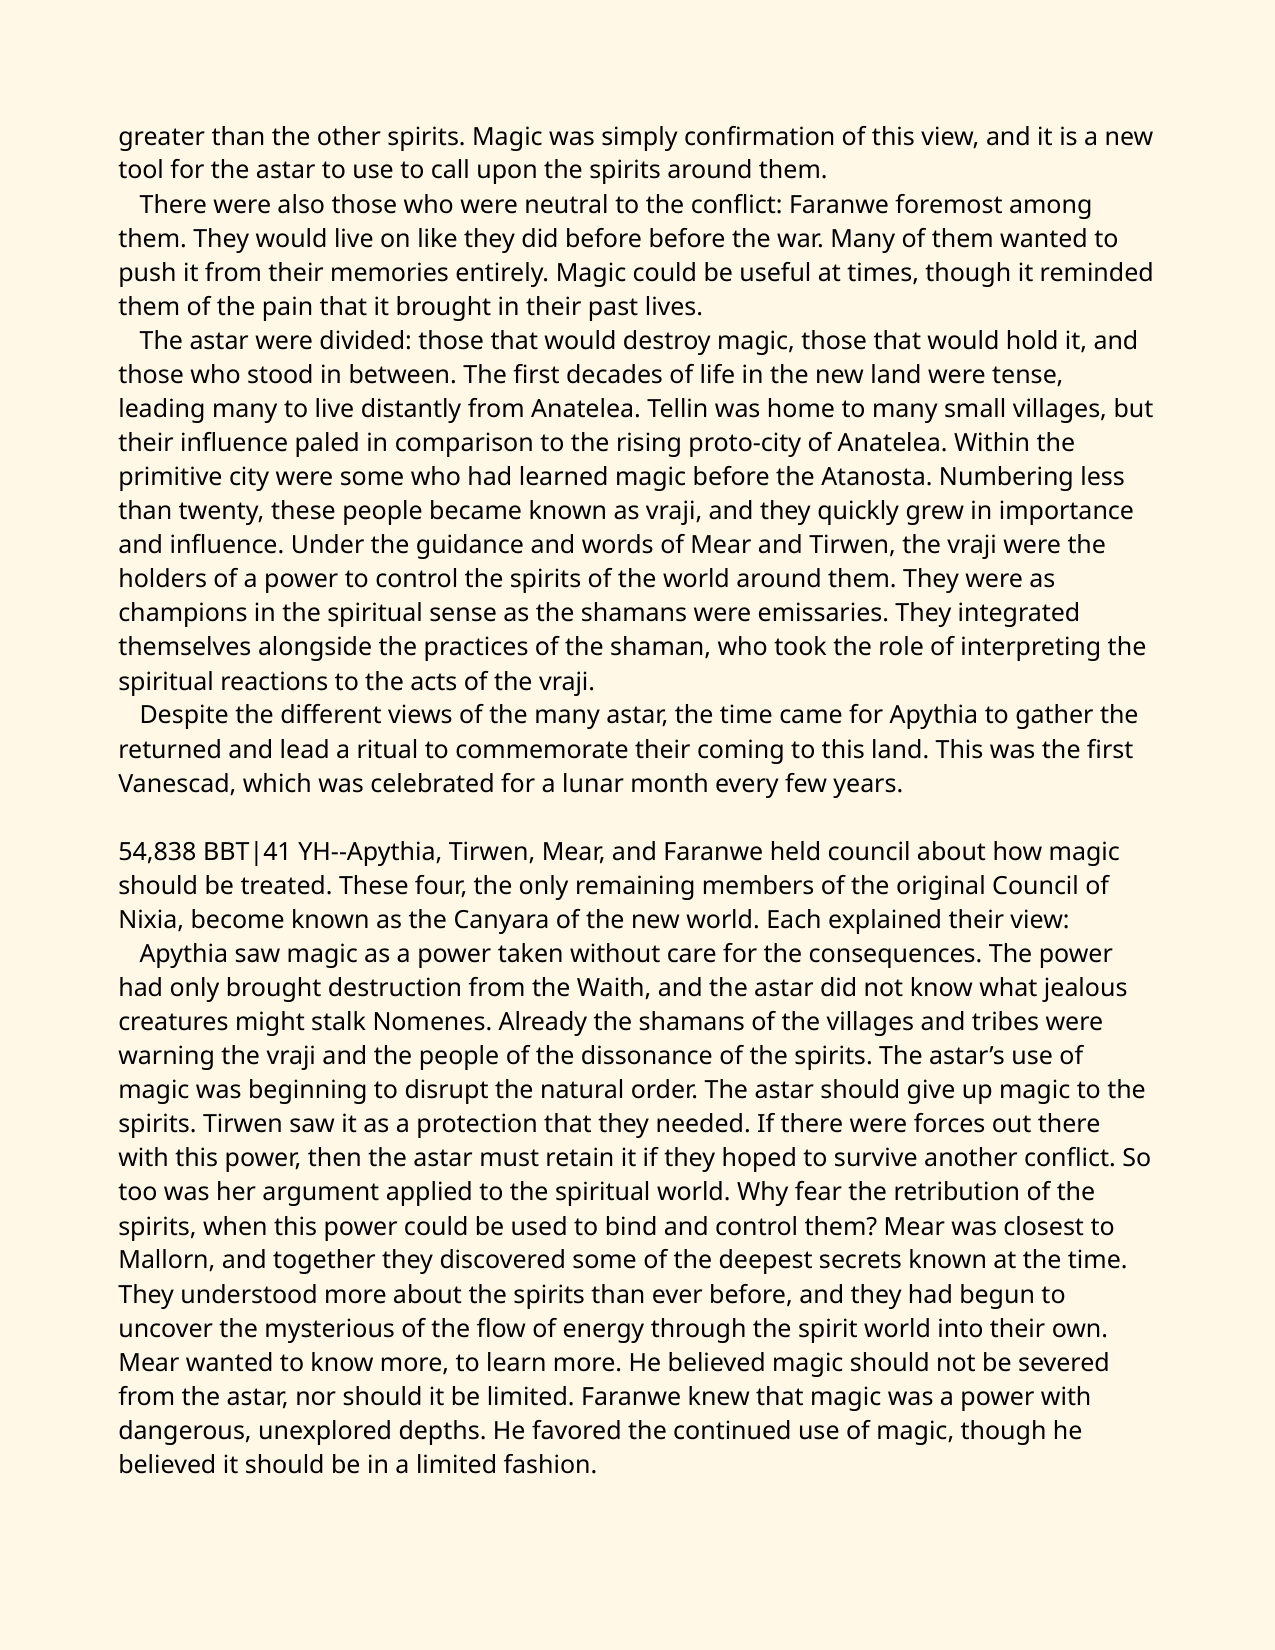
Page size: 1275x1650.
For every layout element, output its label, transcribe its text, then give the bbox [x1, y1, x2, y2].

text Despite the different views of the many astar, the time came for Apythia to gather the returned and lead a ritual to commemorate their coming to this land. This was the first Vanescad, which was celebrated for a lunar month every few years. [118, 697, 1157, 799]
text There were also those who were neutral to the conflict: Faranwe foremost among them. They would live on like they did before before the war. Many of them wanted to push it from their memories entirely. Magic could be useful at times, though it reminded them of the pain that it brought in their past lives. [118, 186, 1157, 322]
text Apythia saw magic as a power taken without care for the consequences. The power had only brought destruction from the Waith, and the astar did not know what jealous creatures might stalk Nomenes. Already the shamans of the villages and tribes were warning the vraji and the people of the dissonance of the spirits. The astar’s use of magic was beginning to disrupt the natural order. The astar should give up magic to the spirits. Tirwen saw it as a protection that they needed. If there were forces out there with this power, then the astar must retain it if they hoped to survive another conflict. So too was her argument applied to the spiritual world. Why fear the retribution of the spirits, when this power could be used to bind and control them? Mear was closest to Mallorn, and together they discovered some of the deepest secrets known at the time. They understood more about the spirits than ever before, and they had begun to uncover the mysterious of the flow of energy through the spirit world into their own. Mear wanted to know more, to learn more. He believed magic should not be severed from the astar, nor should it be limited. Faranwe knew that magic was a power with dangerous, unexplored depths. He favored the continued use of magic, though he believed it should be in a limited fashion. [118, 936, 1157, 1481]
text 54,838 BBT|41 YH--Apythia, Tirwen, Mear, and Faranwe held council about how magic should be treated. These four, the only remaining members of the original Council of Nixia, become known as the Canyara of the new world. Each explained their view: [118, 833, 1157, 936]
text The astar were divided: those that would destroy magic, those that would hold it, and those who stood in between. The first decades of life in the new land were tense, leading many to live distantly from Anatelea. Tellin was home to many small villages, but their influence paled in comparison to the rising proto-city of Anatelea. Within the primitive city were some who had learned magic before the Atanosta. Numbering less than twenty, these people became known as vraji, and they quickly grew in importance and influence. Under the guidance and words of Mear and Tirwen, the vraji were the holders of a power to control the spirits of the world around them. They were as champions in the spiritual sense as the shamans were emissaries. They integrated themselves alongside the practices of the shaman, who took the role of interpreting the spiritual reactions to the acts of the vraji. [118, 322, 1157, 697]
text greater than the other spirits. Magic was simply confirmation of this view, and it is a new tool for the astar to use to call upon the spirits around them. [118, 118, 1157, 186]
